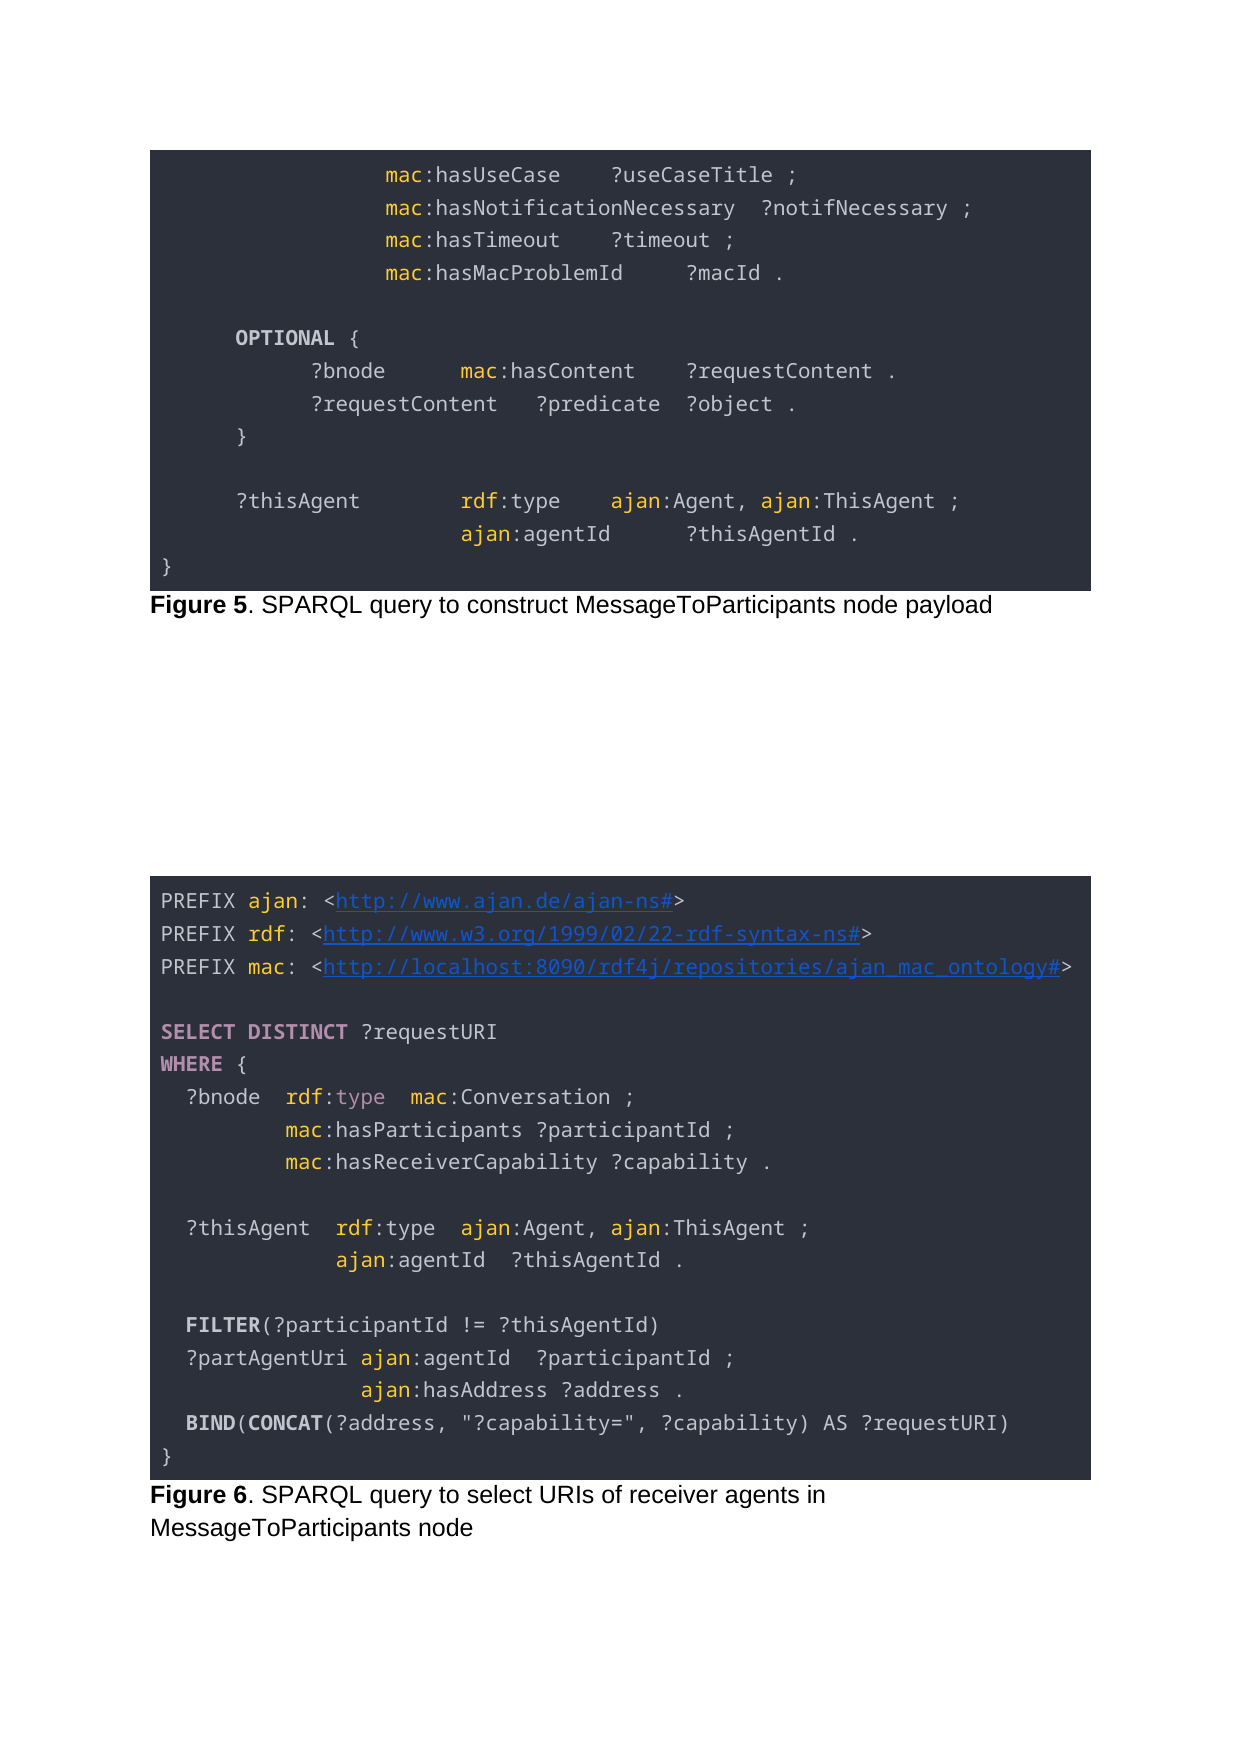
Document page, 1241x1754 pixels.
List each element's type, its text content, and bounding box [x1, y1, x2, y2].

table_header PREFIX ajan: <http://www.ajan.de/ajan-ns#> PREFIX rdf: <http://www.w3.org/1999/02/22-rdf-syntax-ns#> PREFIX mac: <http://localhost:8090/rdf4j/repositories/ajan_mac_ontology#> SELECT DISTINCT ?requestURI WHERE { ?bnode rdf:type mac:Conversation ; mac:hasParticipants ?participantId ; mac:hasReceiverCapability ?capability . ?thisAgent rdf:type ajan:Agent, ajan:ThisAgent ; ajan:agentId ?thisAgentId . FILTER(?participantId != ?thisAgentId) ?partAgentUri ajan:agentId ?participantId ; ajan:hasAddress ?address . BIND(CONCAT(?address, "?capability=", ?capability) AS ?requestURI) } [150, 876, 1091, 1480]
table_header mac:hasUseCase ?useCaseTitle ; mac:hasNotificationNecessary ?notifNecessary ; mac:hasTimeout ?timeout ; mac:hasMacProblemId ?macId . OPTIONAL { ?bnode mac:hasContent ?requestContent . ?requestContent ?predicate ?object . } ?thisAgent rdf:type ajan:Agent, ajan:ThisAgent ; ajan:agentId ?thisAgentId . } [150, 150, 1091, 591]
text Figure 5. SPARQL query to construct MessageToParticipants node payload [150, 591, 1090, 619]
text Figure 6. SPARQL query to select URIs of receiver agents in MessageToParticipants node [150, 1480, 1090, 1541]
